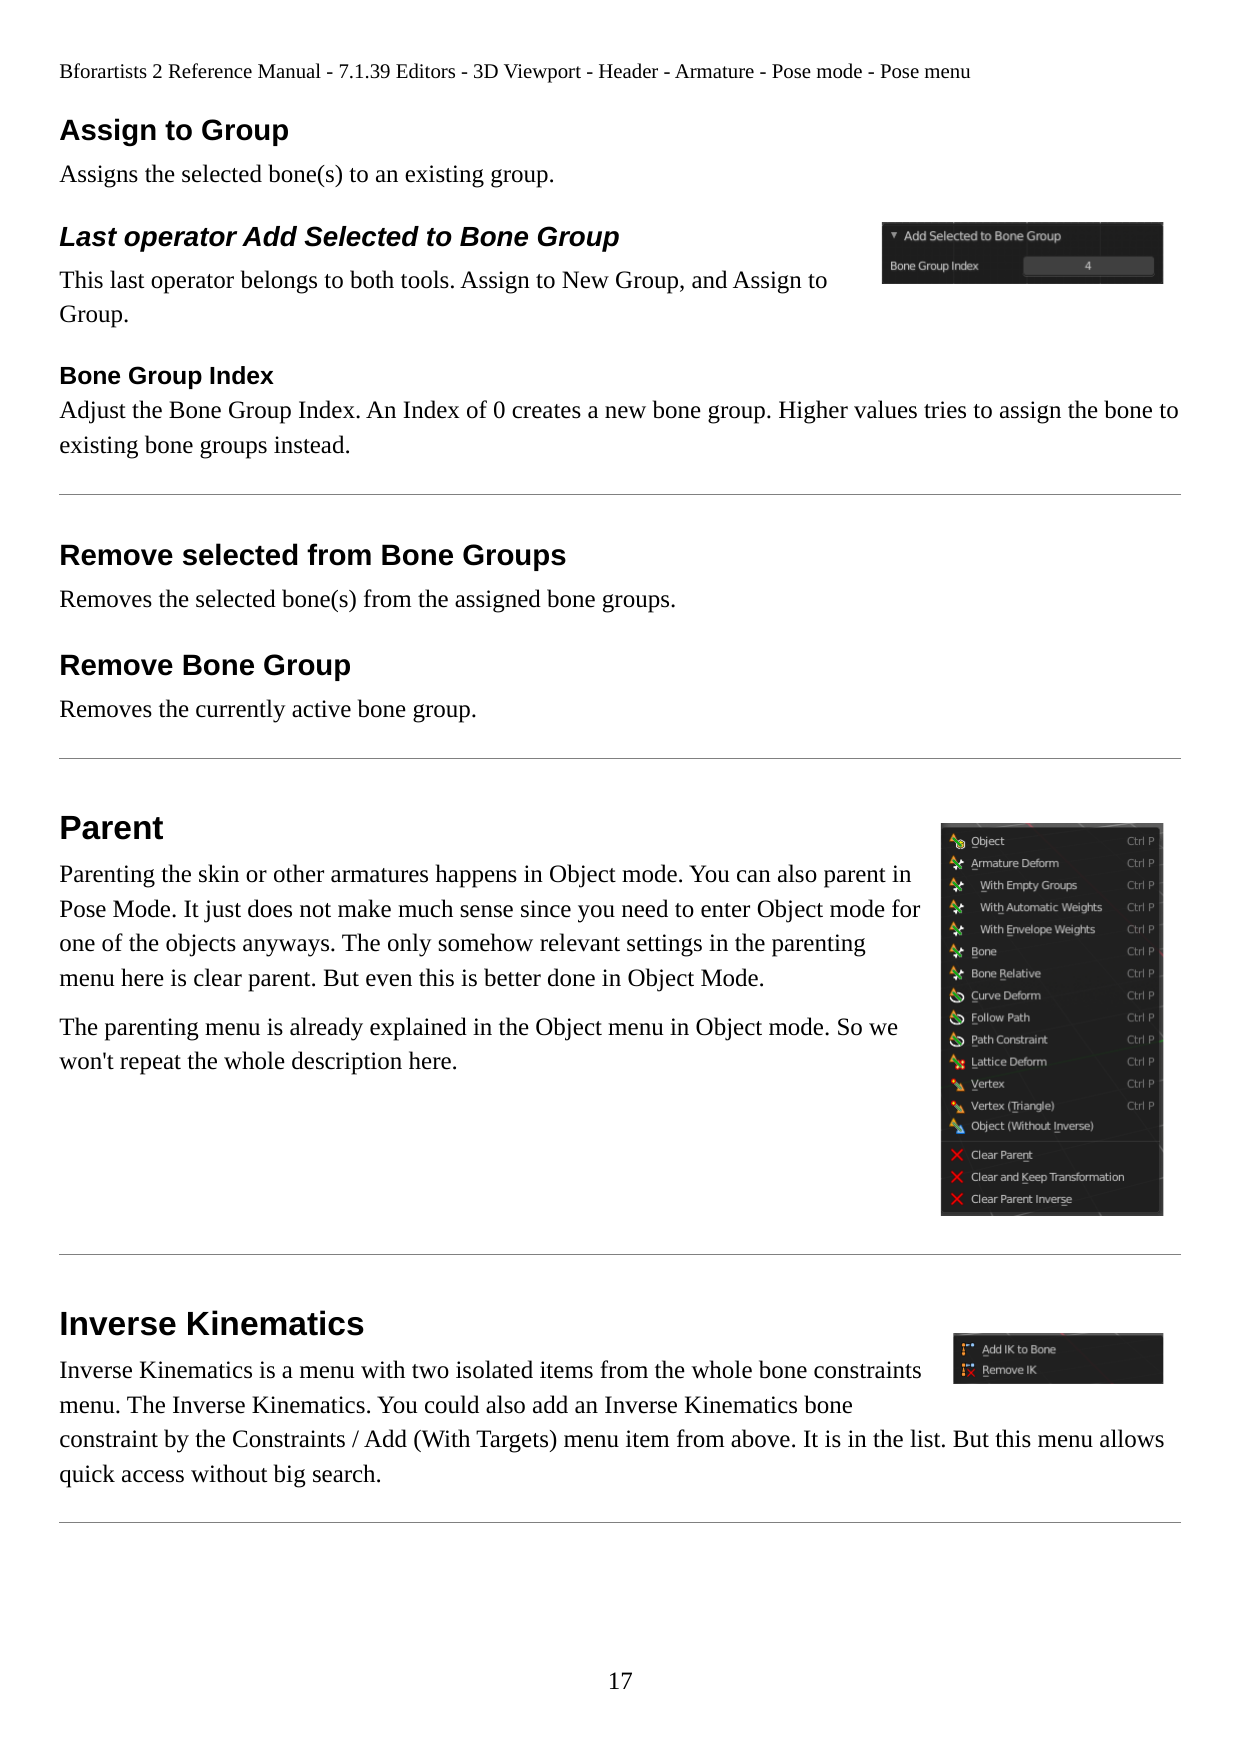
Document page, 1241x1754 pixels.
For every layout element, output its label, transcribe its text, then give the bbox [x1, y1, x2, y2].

text Assigns the selected bone(s) to an existing group. [59, 159, 1181, 188]
text Inverse Kinematics is a menu with two isolated items from the whole bone constraints menu. The Inverse Kinematics. You could also add an Inverse Kinematics bone constraint by the Constraints / Add (With Targets) menu item from above. It is in the list. But this menu allows quick access without big search. [59, 1355, 1181, 1487]
subtitle Parent [59, 808, 1181, 847]
text Removes the selected bone(s) from the assigned bone groups. [59, 584, 1181, 613]
picture [940, 823, 1164, 1216]
text Parenting the skin or other armatures happens in Object mode. You can also parent in Pose Mode. It just does not make much sense since you need to enter Object mode for one of the objects anyways. The only somehow relevant settings in the parenting menu here is clear parent. But even this is better done in Object Mode. [59, 859, 940, 991]
text Adjust the Bone Group Index. An Index of 0 creates a new bone group. Higher values tries to assign the bone to existing bone groups instead. [59, 396, 1181, 459]
subtitle Last operator Add Selected to Bone Group [59, 220, 1181, 252]
text Removes the currently active bone group. [59, 694, 1181, 723]
subtitle Inverse Kinematics [59, 1304, 1181, 1343]
subtitle Bone Group Index [59, 361, 1181, 389]
picture [953, 1333, 1164, 1384]
text The parenting menu is already explained in the Object menu in Object mode. So we won't repeat the whole description here. [59, 1012, 940, 1075]
text This last operator belongs to both tools. Assign to New Group, and Assign to Group. [59, 265, 1181, 328]
subtitle Remove Bone Group [59, 648, 1181, 682]
picture [881, 222, 1164, 284]
subtitle Remove selected from Bone Groups [59, 538, 1181, 572]
subtitle Assign to Group [59, 113, 1181, 146]
